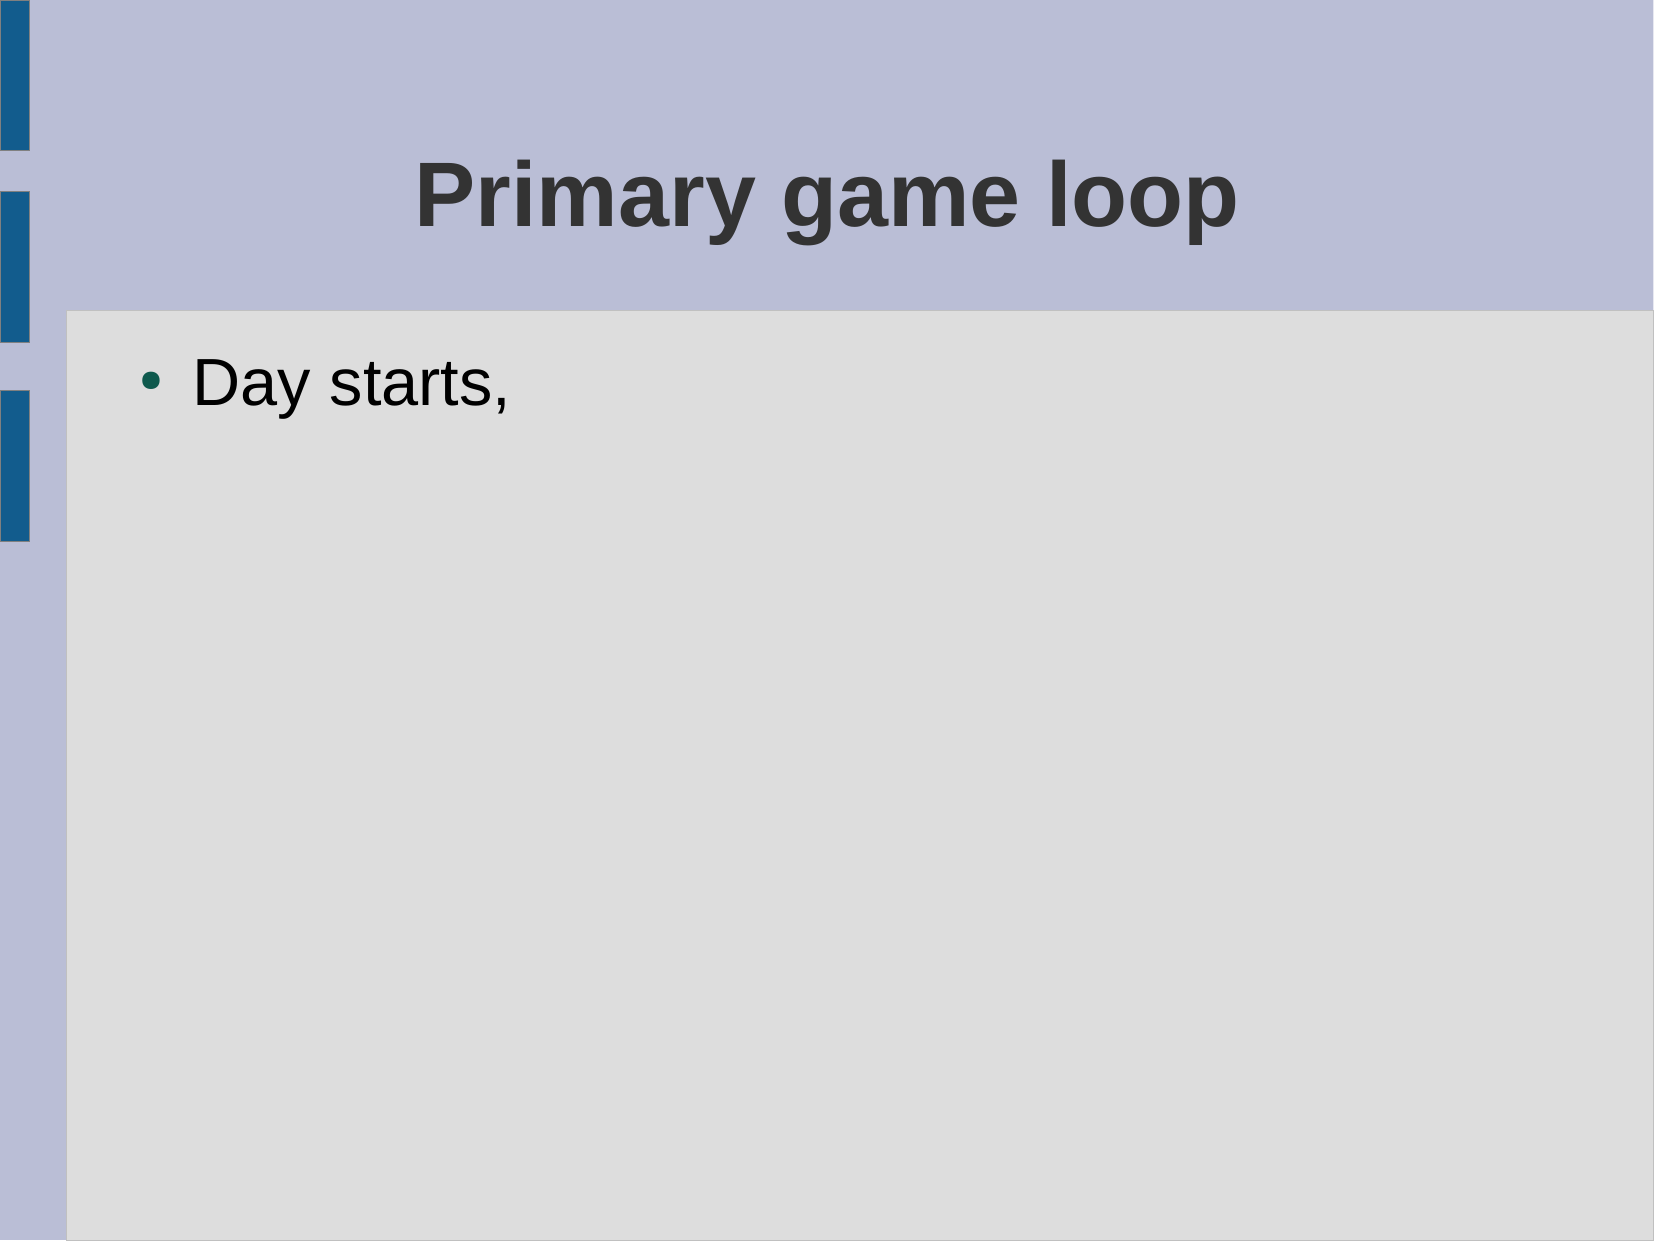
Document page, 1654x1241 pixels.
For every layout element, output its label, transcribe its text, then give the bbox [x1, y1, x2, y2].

list Day starts, [121, 344, 1534, 902]
title Primary game loop [121, 91, 1534, 299]
